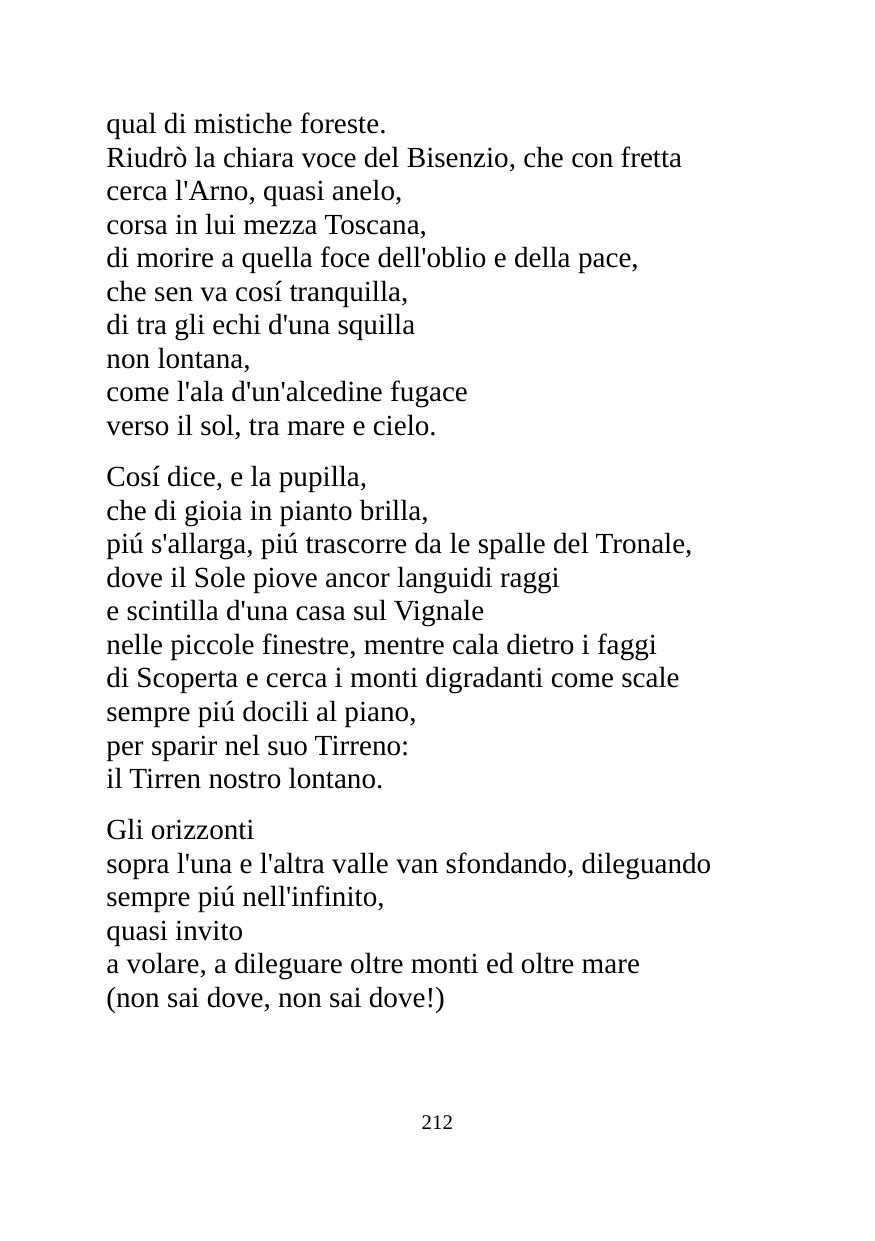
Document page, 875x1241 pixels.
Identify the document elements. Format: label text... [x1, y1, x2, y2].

text Cosí dice, e la pupilla, che di gioia in pianto brilla, piú s'allarga, piú trascorre da le spalle del Tronale, dove il Sole piove ancor languidi raggi e scintilla d'una casa sul Vignale nelle piccole finestre, mentre cala dietro i faggi di Scoperta e cerca i monti digradanti come scale sempre piú docili al piano, per sparir nel suo Tirreno: il Tirren nostro lontano. [106, 459, 768, 795]
text qual di mistiche foreste. Riudrò la chiara voce del Bisenzio, che con fretta cerca l'Arno, quasi anelo, corsa in lui mezza Toscana, di morire a quella foce dell'oblio e della pace, che sen va cosí tranquilla, di tra gli echi d'una squilla non lontana, come l'ala d'un'alcedine fugace verso il sol, tra mare e cielo. [106, 106, 768, 442]
text Gli orizzonti sopra l'una e l'altra valle van sfondando, dileguando sempre piú nell'infinito, quasi invito a volare, a dileguare oltre monti ed oltre mare (non sai dove, non sai dove!) [106, 812, 768, 1014]
